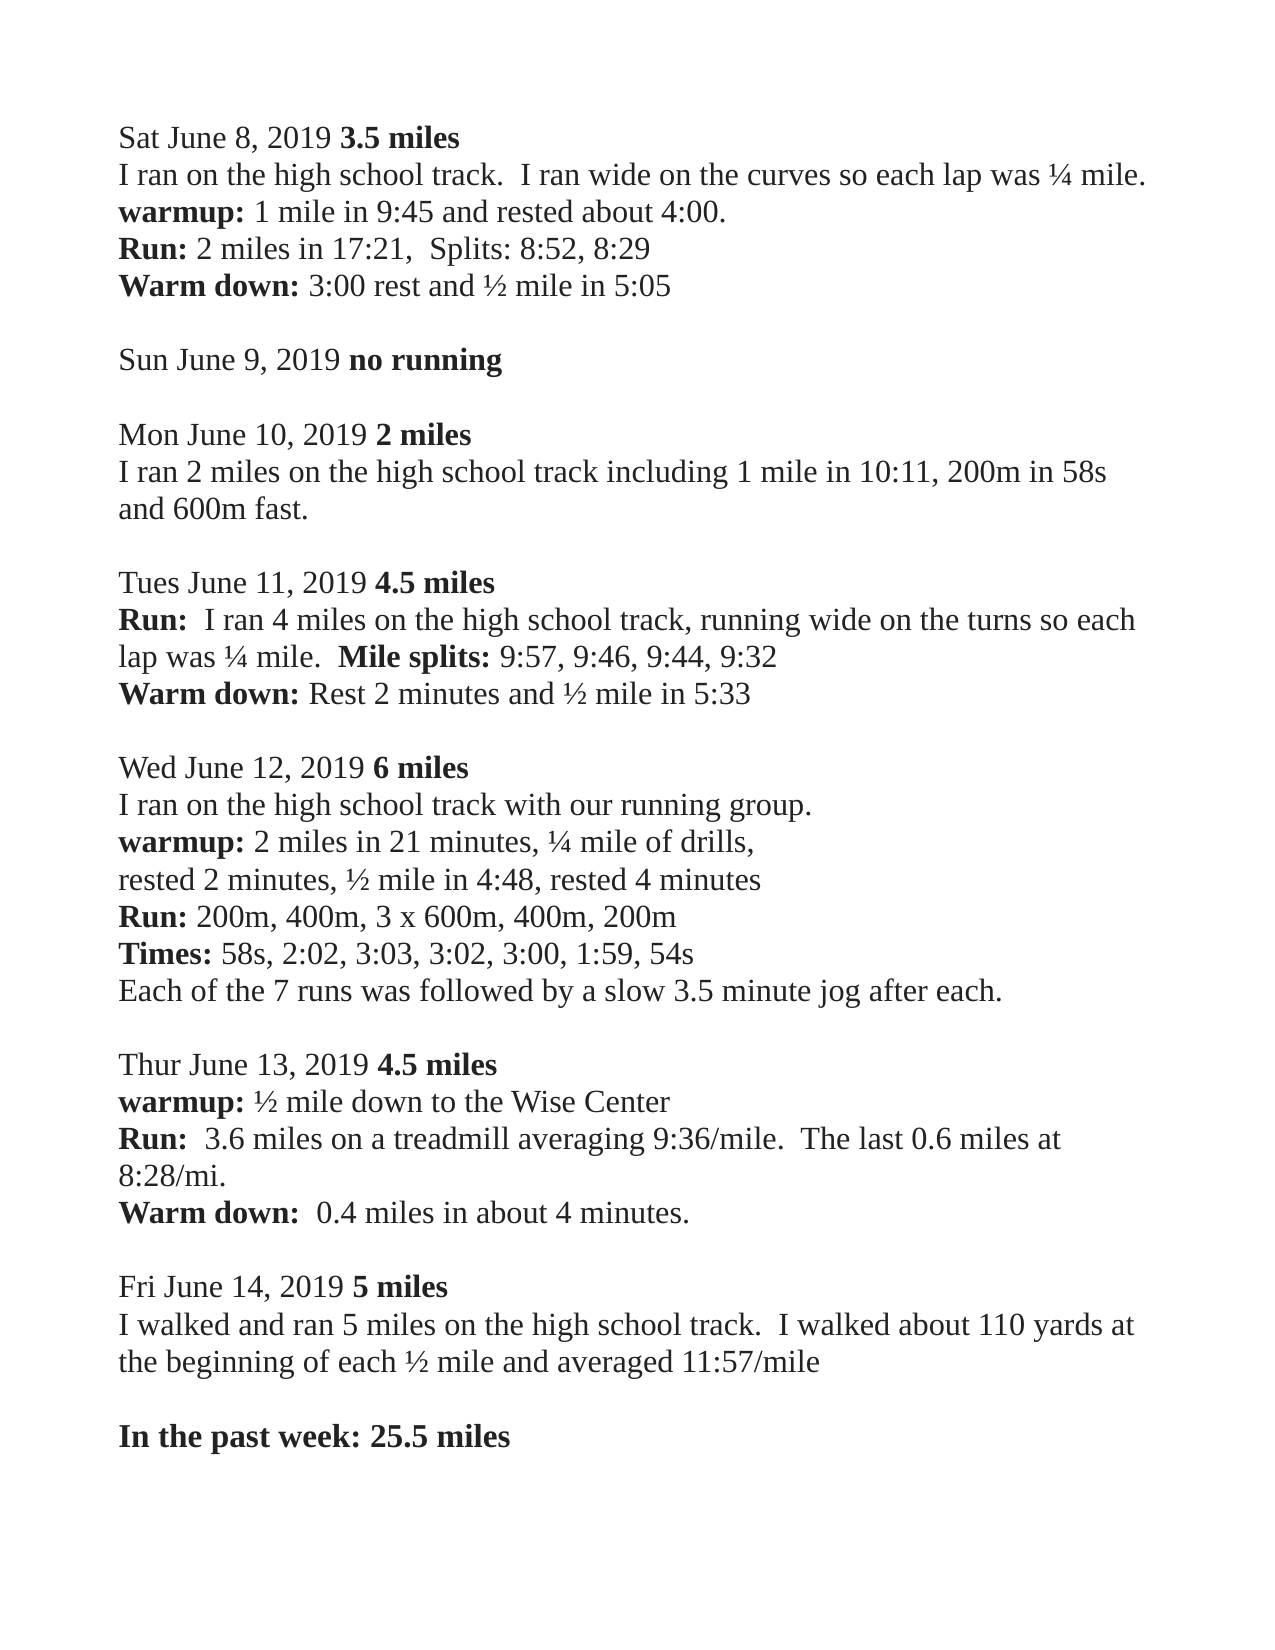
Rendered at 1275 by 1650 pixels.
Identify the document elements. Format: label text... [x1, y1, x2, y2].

text Warm down: 0.4 miles in about 4 minutes. [118, 1193, 1161, 1231]
text I ran on the high school track. I ran wide on the curves so each lap was ¼ mile. [118, 155, 1161, 192]
text I ran on the high school track with our running group. [118, 786, 1161, 823]
text Run: I ran 4 miles on the high school track, running wide on the turns so each lap was ¼ mile. Mile splits: 9:57, 9:46, 9:44, 9:32 [118, 600, 1161, 674]
text Tues June 11, 2019 4.5 miles [118, 563, 1161, 600]
text Each of the 7 runs was followed by a slow 3.5 minute jog after each. [118, 971, 1161, 1008]
text I ran 2 miles on the high school track including 1 mile in 10:11, 200m in 58s and 600m fast. [118, 452, 1161, 526]
text In the past week: 25.5 miles [118, 1416, 1161, 1454]
text Warm down: 3:00 rest and ½ mile in 5:05 [118, 266, 1161, 303]
text warmup: 2 miles in 21 minutes, ¼ mile of drills, [118, 823, 1161, 860]
text Wed June 12, 2019 6 miles [118, 748, 1161, 786]
text Sat June 8, 2019 3.5 miles [118, 118, 1161, 155]
text Fri June 14, 2019 5 miles [118, 1268, 1161, 1305]
text I walked and ran 5 miles on the high school track. I walked about 110 yards at the beginning of each ½ mile and averaged 11:57/mile [118, 1305, 1161, 1379]
text rested 2 minutes, ½ mile in 4:48, rested 4 minutes [118, 860, 1161, 897]
text Sun June 9, 2019 no running [118, 341, 1161, 378]
text Thur June 13, 2019 4.5 miles [118, 1045, 1161, 1082]
text Run: 2 miles in 17:21, Splits: 8:52, 8:29 [118, 229, 1161, 266]
text Warm down: Rest 2 minutes and ½ mile in 5:33 [118, 674, 1161, 711]
text Times: 58s, 2:02, 3:03, 3:02, 3:00, 1:59, 54s [118, 934, 1161, 971]
text Run: 200m, 400m, 3 x 600m, 400m, 200m [118, 897, 1161, 934]
text warmup: ½ mile down to the Wise Center [118, 1082, 1161, 1119]
text Mon June 10, 2019 2 miles [118, 415, 1161, 452]
text Run: 3.6 miles on a treadmill averaging 9:36/mile. The last 0.6 miles at 8:28/mi. [118, 1119, 1161, 1193]
text warmup: 1 mile in 9:45 and rested about 4:00. [118, 192, 1161, 229]
